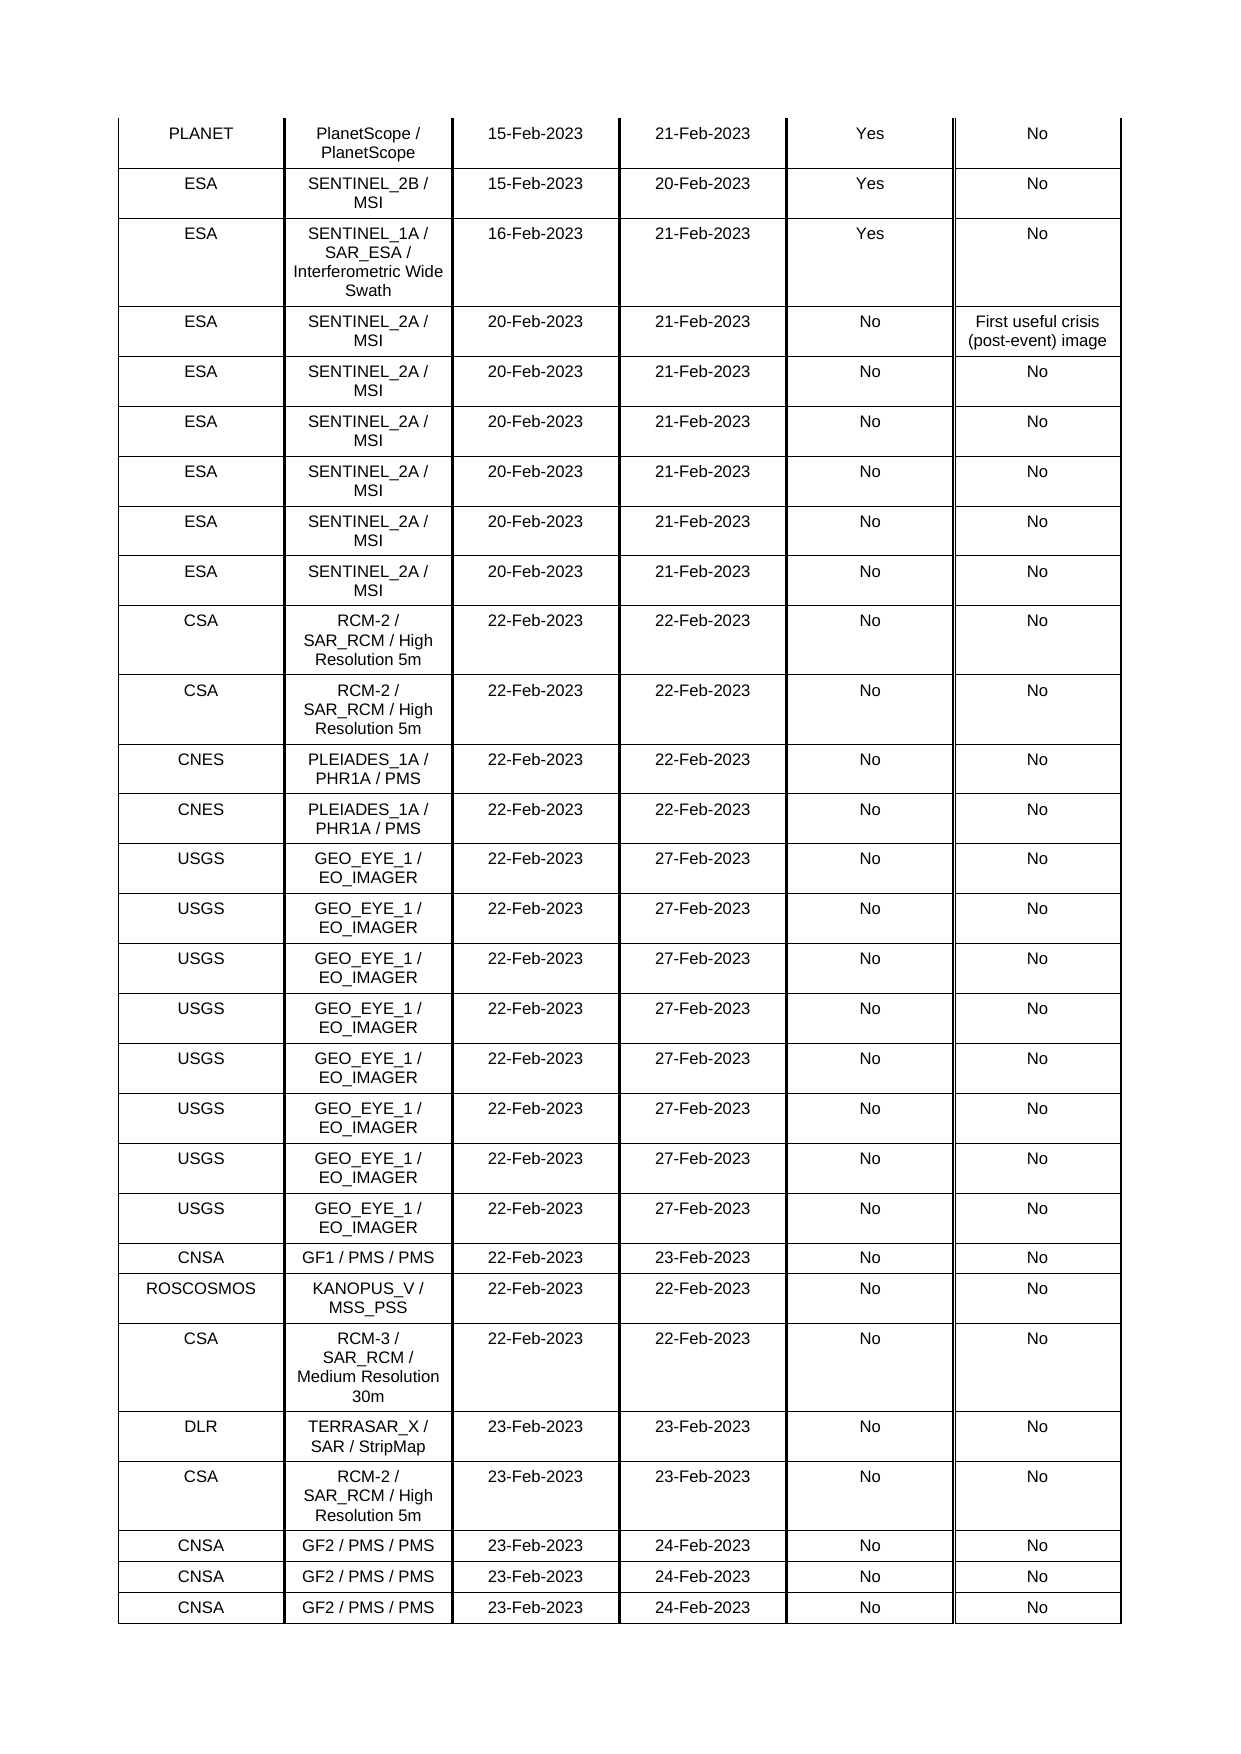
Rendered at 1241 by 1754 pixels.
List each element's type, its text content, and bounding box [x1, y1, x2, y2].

table_cell CNES [119, 794, 283, 843]
table_cell 27-Feb-2023 [621, 844, 785, 893]
table_cell No [788, 1244, 952, 1273]
table_cell 22-Feb-2023 [454, 606, 618, 674]
table_cell SENTINEL_2B / MSI [286, 169, 451, 218]
table_cell 24-Feb-2023 [621, 1562, 785, 1592]
table_cell USGS [119, 1144, 283, 1193]
table_cell No [956, 1144, 1120, 1193]
table_cell ESA [119, 357, 283, 406]
table_cell 27-Feb-2023 [621, 894, 785, 943]
table_cell 27-Feb-2023 [621, 1044, 785, 1093]
table_cell No [956, 844, 1120, 893]
table_cell No [788, 1274, 952, 1323]
table_cell GF2 / PMS / PMS [286, 1562, 451, 1592]
table_cell 22-Feb-2023 [621, 794, 785, 843]
table_cell Yes [788, 169, 952, 218]
table_cell GEO_EYE_1 / EO_IMAGER [286, 1044, 451, 1093]
table_cell GF1 / PMS / PMS [286, 1244, 451, 1273]
table_cell 21-Feb-2023 [621, 407, 785, 456]
table_cell 22-Feb-2023 [621, 1324, 785, 1411]
table_cell No [788, 1094, 952, 1143]
table_cell No [956, 1593, 1120, 1623]
table_cell GF2 / PMS / PMS [286, 1531, 451, 1561]
table_cell No [788, 794, 952, 843]
table_cell 27-Feb-2023 [621, 1094, 785, 1143]
table_cell USGS [119, 944, 283, 993]
table_cell ROSCOSMOS [119, 1274, 283, 1323]
table_cell 23-Feb-2023 [454, 1412, 618, 1461]
table_cell 20-Feb-2023 [454, 556, 618, 605]
table_cell 24-Feb-2023 [621, 1531, 785, 1561]
table_cell No [788, 1593, 952, 1623]
table_cell USGS [119, 1094, 283, 1143]
table_cell No [956, 1094, 1120, 1143]
table_cell No [788, 457, 952, 506]
table_cell 22-Feb-2023 [454, 675, 618, 744]
table_cell No [956, 1274, 1120, 1323]
table_cell 22-Feb-2023 [621, 1274, 785, 1323]
table_cell GF2 / PMS / PMS [286, 1593, 451, 1623]
table_cell GEO_EYE_1 / EO_IMAGER [286, 1094, 451, 1143]
table_cell 21-Feb-2023 [621, 556, 785, 605]
table_cell No [956, 745, 1120, 793]
table_cell ESA [119, 307, 283, 356]
table_cell 21-Feb-2023 [621, 219, 785, 306]
table_cell 22-Feb-2023 [454, 1094, 618, 1143]
table_cell 22-Feb-2023 [454, 1194, 618, 1243]
table_cell ESA [119, 457, 283, 506]
table_cell 22-Feb-2023 [621, 675, 785, 744]
table_cell No [788, 1324, 952, 1411]
table_cell No [788, 1562, 952, 1592]
table_cell SENTINEL_2A / MSI [286, 307, 451, 356]
table_cell No [788, 307, 952, 356]
table_cell 27-Feb-2023 [621, 1194, 785, 1243]
table_cell SENTINEL_2A / MSI [286, 407, 451, 456]
table_cell No [956, 1244, 1120, 1273]
table_cell No [956, 606, 1120, 674]
table_cell No [788, 844, 952, 893]
table_cell No [956, 1324, 1120, 1411]
table_cell GEO_EYE_1 / EO_IMAGER [286, 1194, 451, 1243]
table_cell CNSA [119, 1244, 283, 1273]
table_cell No [788, 745, 952, 793]
table_cell No [956, 357, 1120, 406]
table_cell 22-Feb-2023 [454, 1324, 618, 1411]
table_cell No [956, 1562, 1120, 1592]
table_cell 21-Feb-2023 [621, 507, 785, 555]
table_cell CNSA [119, 1531, 283, 1561]
table_cell SENTINEL_2A / MSI [286, 507, 451, 555]
table_cell CNSA [119, 1593, 283, 1623]
table_cell 22-Feb-2023 [454, 1144, 618, 1193]
table_cell 22-Feb-2023 [454, 894, 618, 943]
table_cell 24-Feb-2023 [621, 1593, 785, 1623]
table_cell No [956, 1462, 1120, 1530]
table_cell No [956, 169, 1120, 218]
table_cell 22-Feb-2023 [454, 745, 618, 793]
table_cell USGS [119, 994, 283, 1043]
table_cell No [956, 457, 1120, 506]
table_cell 22-Feb-2023 [621, 745, 785, 793]
table_cell No [788, 894, 952, 943]
table_cell No [788, 1044, 952, 1093]
table_cell Yes [788, 118, 952, 168]
table_cell 22-Feb-2023 [454, 994, 618, 1043]
table_cell RCM-2 / SAR_RCM / High Resolution 5m [286, 1462, 451, 1530]
table_cell 20-Feb-2023 [454, 407, 618, 456]
table_cell 20-Feb-2023 [454, 357, 618, 406]
table_cell No [956, 1194, 1120, 1243]
table_cell USGS [119, 1194, 283, 1243]
table_cell 21-Feb-2023 [621, 357, 785, 406]
table_cell CSA [119, 1462, 283, 1530]
table_cell 15-Feb-2023 [454, 169, 618, 218]
table_cell ESA [119, 169, 283, 218]
table_cell 20-Feb-2023 [454, 457, 618, 506]
table_cell GEO_EYE_1 / EO_IMAGER [286, 844, 451, 893]
table_cell No [788, 675, 952, 744]
table_cell ESA [119, 407, 283, 456]
table_cell 15-Feb-2023 [454, 118, 618, 168]
table_cell 22-Feb-2023 [454, 794, 618, 843]
table_cell No [788, 507, 952, 555]
table_cell USGS [119, 1044, 283, 1093]
table_cell ESA [119, 507, 283, 555]
table_cell 27-Feb-2023 [621, 1144, 785, 1193]
table_cell 27-Feb-2023 [621, 944, 785, 993]
table_cell GEO_EYE_1 / EO_IMAGER [286, 894, 451, 943]
table_cell GEO_EYE_1 / EO_IMAGER [286, 1144, 451, 1193]
table_cell 20-Feb-2023 [454, 507, 618, 555]
table_cell PlanetScope / PlanetScope [286, 118, 451, 168]
table_cell No [788, 407, 952, 456]
table_cell No [956, 675, 1120, 744]
table_cell 22-Feb-2023 [454, 1244, 618, 1273]
table_cell USGS [119, 844, 283, 893]
table_cell No [956, 219, 1120, 306]
table_cell RCM-2 / SAR_RCM / High Resolution 5m [286, 606, 451, 674]
table_cell No [956, 994, 1120, 1043]
table_cell 22-Feb-2023 [454, 944, 618, 993]
table_cell No [956, 1531, 1120, 1561]
table_cell CSA [119, 1324, 283, 1411]
table_cell 20-Feb-2023 [454, 307, 618, 356]
table_cell GEO_EYE_1 / EO_IMAGER [286, 944, 451, 993]
table_cell 23-Feb-2023 [454, 1531, 618, 1561]
table_cell 23-Feb-2023 [621, 1462, 785, 1530]
table_cell ESA [119, 556, 283, 605]
table_cell CNES [119, 745, 283, 793]
table_cell No [788, 944, 952, 993]
table_cell CNSA [119, 1562, 283, 1592]
table_cell DLR [119, 1412, 283, 1461]
table_cell 23-Feb-2023 [454, 1462, 618, 1530]
table_cell KANOPUS_V / MSS_PSS [286, 1274, 451, 1323]
table_cell No [788, 556, 952, 605]
table_cell SENTINEL_2A / MSI [286, 457, 451, 506]
table_cell SENTINEL_1A / SAR_ESA / Interferometric Wide Swath [286, 219, 451, 306]
table_cell No [956, 944, 1120, 993]
table_cell No [788, 1462, 952, 1530]
table_cell No [788, 606, 952, 674]
table_cell 21-Feb-2023 [621, 118, 785, 168]
table_cell PLEIADES_1A / PHR1A / PMS [286, 745, 451, 793]
table_cell PLANET [119, 118, 283, 168]
table_cell 20-Feb-2023 [621, 169, 785, 218]
table_cell 23-Feb-2023 [454, 1593, 618, 1623]
table_cell No [956, 407, 1120, 456]
table_cell 16-Feb-2023 [454, 219, 618, 306]
table_cell No [788, 1144, 952, 1193]
table_cell SENTINEL_2A / MSI [286, 556, 451, 605]
table_cell RCM-3 / SAR_RCM / Medium Resolution 30m [286, 1324, 451, 1411]
table_cell No [788, 1412, 952, 1461]
table_cell No [956, 894, 1120, 943]
table_cell PLEIADES_1A / PHR1A / PMS [286, 794, 451, 843]
table_cell 22-Feb-2023 [454, 1044, 618, 1093]
table_cell 21-Feb-2023 [621, 307, 785, 356]
table_cell ESA [119, 219, 283, 306]
table_cell 22-Feb-2023 [454, 844, 618, 893]
table_cell No [956, 507, 1120, 555]
table_cell No [956, 1412, 1120, 1461]
table_cell No [956, 1044, 1120, 1093]
table_cell First useful crisis (post-event) image [956, 307, 1120, 356]
table_cell 23-Feb-2023 [621, 1244, 785, 1273]
table_cell Yes [788, 219, 952, 306]
table_cell USGS [119, 894, 283, 943]
table_cell CSA [119, 606, 283, 674]
table_cell No [956, 794, 1120, 843]
table_cell No [956, 556, 1120, 605]
table_cell No [788, 357, 952, 406]
table_cell No [788, 1194, 952, 1243]
table_cell 22-Feb-2023 [454, 1274, 618, 1323]
table_cell No [956, 118, 1120, 168]
table_cell No [788, 994, 952, 1043]
table_cell CSA [119, 675, 283, 744]
table_cell 23-Feb-2023 [454, 1562, 618, 1592]
table_cell TERRASAR_X / SAR / StripMap [286, 1412, 451, 1461]
table_cell 23-Feb-2023 [621, 1412, 785, 1461]
table_cell 21-Feb-2023 [621, 457, 785, 506]
table_cell RCM-2 / SAR_RCM / High Resolution 5m [286, 675, 451, 744]
table_cell GEO_EYE_1 / EO_IMAGER [286, 994, 451, 1043]
table_cell SENTINEL_2A / MSI [286, 357, 451, 406]
table_cell 27-Feb-2023 [621, 994, 785, 1043]
table_cell 22-Feb-2023 [621, 606, 785, 674]
table_cell No [788, 1531, 952, 1561]
